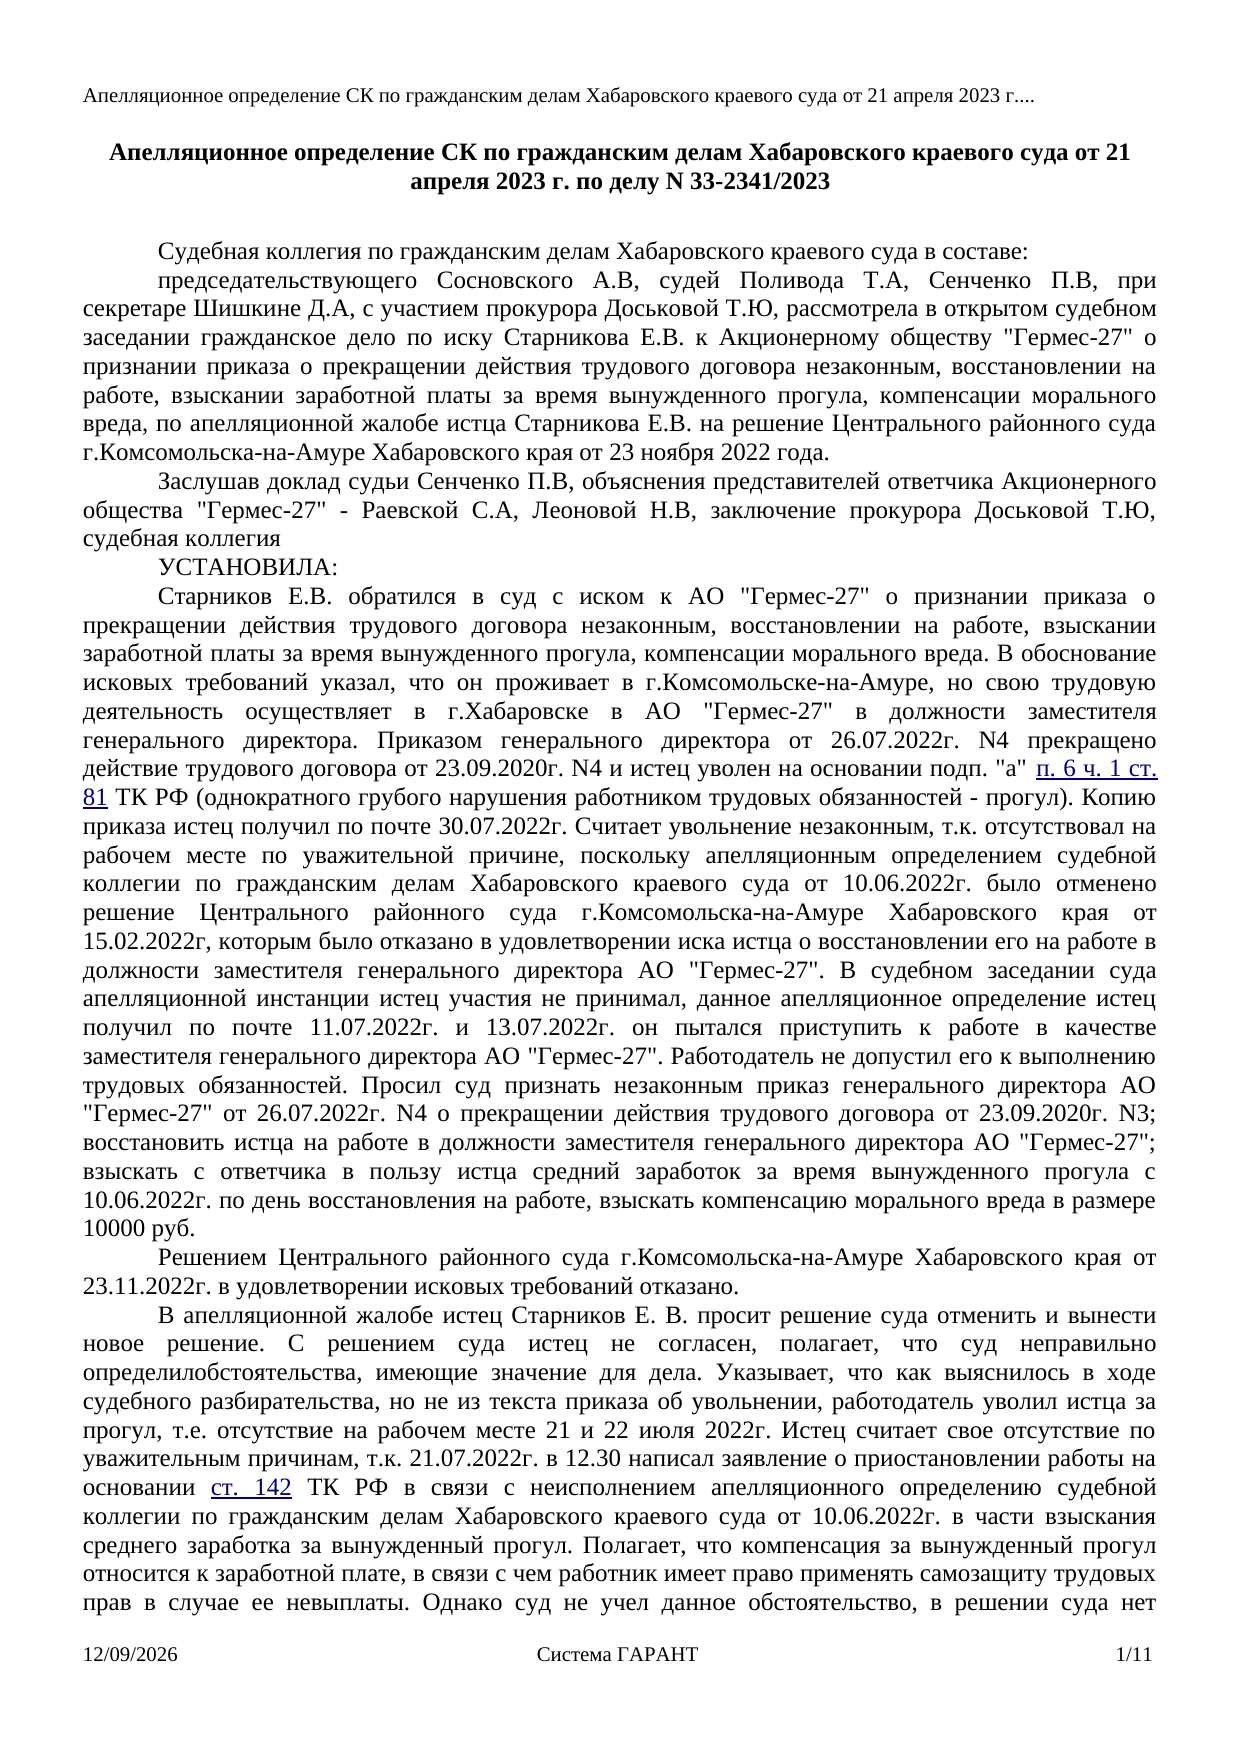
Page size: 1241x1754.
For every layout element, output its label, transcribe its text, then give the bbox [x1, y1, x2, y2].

subtitle Апелляционное определение СК по гражданским делам Хабаровского краевого суда от 21 апреля 2023 г. по делу N 33-2341/2023 [83, 137, 1157, 195]
text В апелляционной жалобе истец Старников Е. В. просит решение суда отменить и вынести новое решение. С решением суда истец не согласен, полагает, что суд неправильно определилобстоятельства, имеющие значение для дела. Указывает, что как выяснилось в ходе судебного разбирательства, но не из текста приказа об увольнении, работодатель уволил истца за прогул, т.е. отсутствие на рабочем месте 21 и 22 июля 2022г. Истец считает свое отсутствие по уважительным причинам, т.к. 21.07.2022г. в 12.30 написал заявление о приостановлении работы на основании ст. 142 ТК РФ в связи с неисполнением апелляционного определению судебной коллегии по гражданским делам Хабаровского краевого суда от 10.06.2022г. в части взыскания среднего заработка за вынужденный прогул. Полагает, что компенсация за вынужденный прогул относится к заработной плате, в связи с чем работник имеет право применять самозащиту трудовых прав в случае ее невыплаты. Однако суд не учел данное обстоятельство, в решении суда нет [83, 1300, 1157, 1616]
text Заслушав доклад судьи Сенченко П.В, объяснения представителей ответчика Акционерного общества "Гермес-27" - Раевской С.А, Леоновой Н.В, заключение прокурора Доськовой Т.Ю, судебная коллегия [83, 466, 1157, 552]
text Решением Центрального районного суда г.Комсомольска-на-Амуре Хабаровского края от 23.11.2022г. в удовлетворении исковых требований отказано. [83, 1242, 1157, 1300]
text УСТАНОВИЛА: [83, 552, 1157, 581]
text председательствующего Сосновского А.В, судей Поливода Т.А, Сенченко П.В, при секретаре Шишкине Д.А, с участием прокурора Доськовой Т.Ю, рассмотрела в открытом судебном заседании гражданское дело по иску Старникова Е.В. к Акционерному обществу "Гермес-27" о признании приказа о прекращении действия трудового договора незаконным, восстановлении на работе, взыскании заработной платы за время вынужденного прогула, компенсации морального вреда, по апелляционной жалобе истца Старникова Е.В. на решение Центрального районного суда г.Комсомольска-на-Амуре Хабаровского края от 23 ноября 2022 года. [83, 265, 1157, 466]
text Судебная коллегия по гражданским делам Хабаровского краевого суда в составе: [83, 236, 1157, 265]
text Старников Е.В. обратился в суд с иском к АО "Гермес-27" о признании приказа о прекращении действия трудового договора незаконным, восстановлении на работе, взыскании заработной платы за время вынужденного прогула, компенсации морального вреда. В обоснование исковых требований указал, что он проживает в г.Комсомольске-на-Амуре, но свою трудовую деятельность осуществляет в г.Хабаровске в АО "Гермес-27" в должности заместителя генерального директора. Приказом генерального директора от 26.07.2022г. N4 прекращено действие трудового договора от 23.09.2020г. N4 и истец уволен на основании подп. "а" п. 6 ч. 1 ст. 81 ТК РФ (однократного грубого нарушения работником трудовых обязанностей - прогул). Копию приказа истец получил по почте 30.07.2022г. Считает увольнение незаконным, т.к. отсутствовал на рабочем месте по уважительной причине, поскольку апелляционным определением судебной коллегии по гражданским делам Хабаровского краевого суда от 10.06.2022г. было отменено решение Центрального районного суда г.Комсомольска-на-Амуре Хабаровского края от 15.02.2022г, которым было отказано в удовлетворении иска истца о восстановлении его на работе в должности заместителя генерального директора АО "Гермес-27". В судебном заседании суда апелляционной инстанции истец участия не принимал, данное апелляционное определение истец получил по почте 11.07.2022г. и 13.07.2022г. он пытался приступить к работе в качестве заместителя генерального директора АО "Гермес-27". Работодатель не допустил его к выполнению трудовых обязанностей. Просил суд признать незаконным приказ генерального директора АО "Гермес-27" от 26.07.2022г. N4 о прекращении действия трудового договора от 23.09.2020г. N3; восстановить истца на работе в должности заместителя генерального директора АО "Гермес-27"; взыскать с ответчика в пользу истца средний заработок за время вынужденного прогула с 10.06.2022г. по день восстановления на работе, взыскать компенсацию морального вреда в размере 10000 руб. [83, 581, 1157, 1242]
